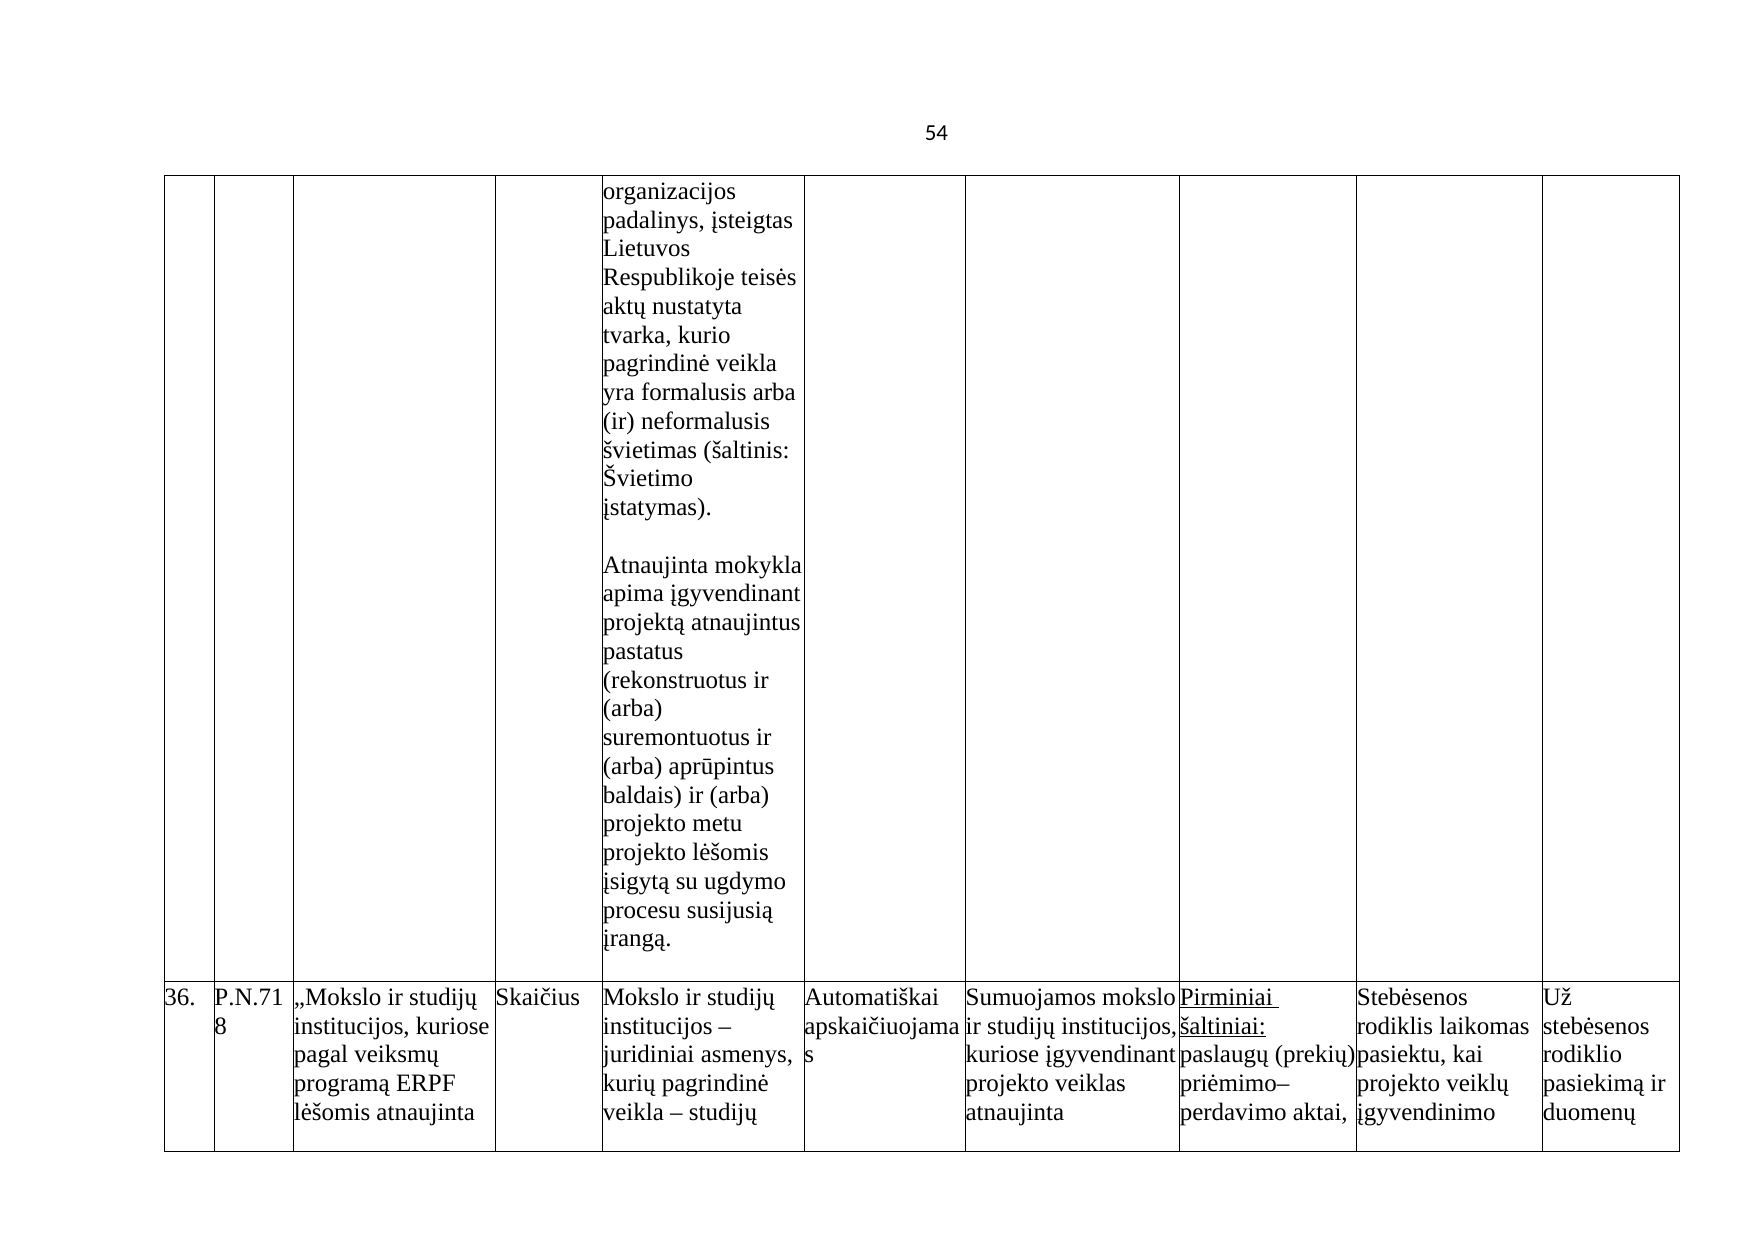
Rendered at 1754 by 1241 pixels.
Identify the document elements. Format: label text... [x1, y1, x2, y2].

table_cell [165, 176, 214, 981]
table_cell [1543, 176, 1679, 981]
table_cell 36. [165, 982, 214, 1151]
table_cell „Mokslo ir studijų institucijos, kuriose pagal veiksmų programą ERPF lėšomis atnaujinta [294, 982, 495, 1151]
table_cell Stebėsenos rodiklis laikomas pasiektu, kai projekto veiklų įgyvendinimo [1357, 982, 1542, 1151]
table_cell organizacijos padalinys, įsteigtas Lietuvos Respublikoje teisės aktų nustatyta tvarka, kurio pagrindinė veikla yra formalusis arba (ir) neformalusis švietimas (šaltinis: Švietimo įstatymas). Atnaujinta mokykla apima įgyvendinant projektą atnaujintus pastatus (rekonstruotus ir (arba) suremontuotus ir (arba) aprūpintus baldais) ir (arba) projekto metu projekto lėšomis įsigytą su ugdymo procesu susijusią įrangą. [603, 176, 804, 981]
table_cell Skaičius [496, 982, 602, 1151]
table_cell [1357, 176, 1542, 981]
table_cell P.N.718 [215, 982, 293, 1151]
table_cell Už stebėsenos rodiklio pasiekimą ir duomenų [1543, 982, 1679, 1151]
table_cell [294, 176, 495, 981]
table_cell [215, 176, 293, 981]
table_cell Mokslo ir studijų institucijos – juridiniai asmenys, kurių pagrindinė veikla – studijų [603, 982, 804, 1151]
table_cell Automatiškai apskaičiuojamas [805, 982, 965, 1151]
table_cell [496, 176, 602, 981]
table_cell Sumuojamos mokslo ir studijų institucijos, kuriose įgyvendinant projekto veiklas atnaujinta [966, 982, 1179, 1151]
table_cell [966, 176, 1179, 981]
table_cell Pirminiai šaltiniai: paslaugų (prekių) priėmimo–perdavimo aktai, [1180, 982, 1356, 1151]
table_cell [805, 176, 965, 981]
table_cell [1180, 176, 1356, 981]
